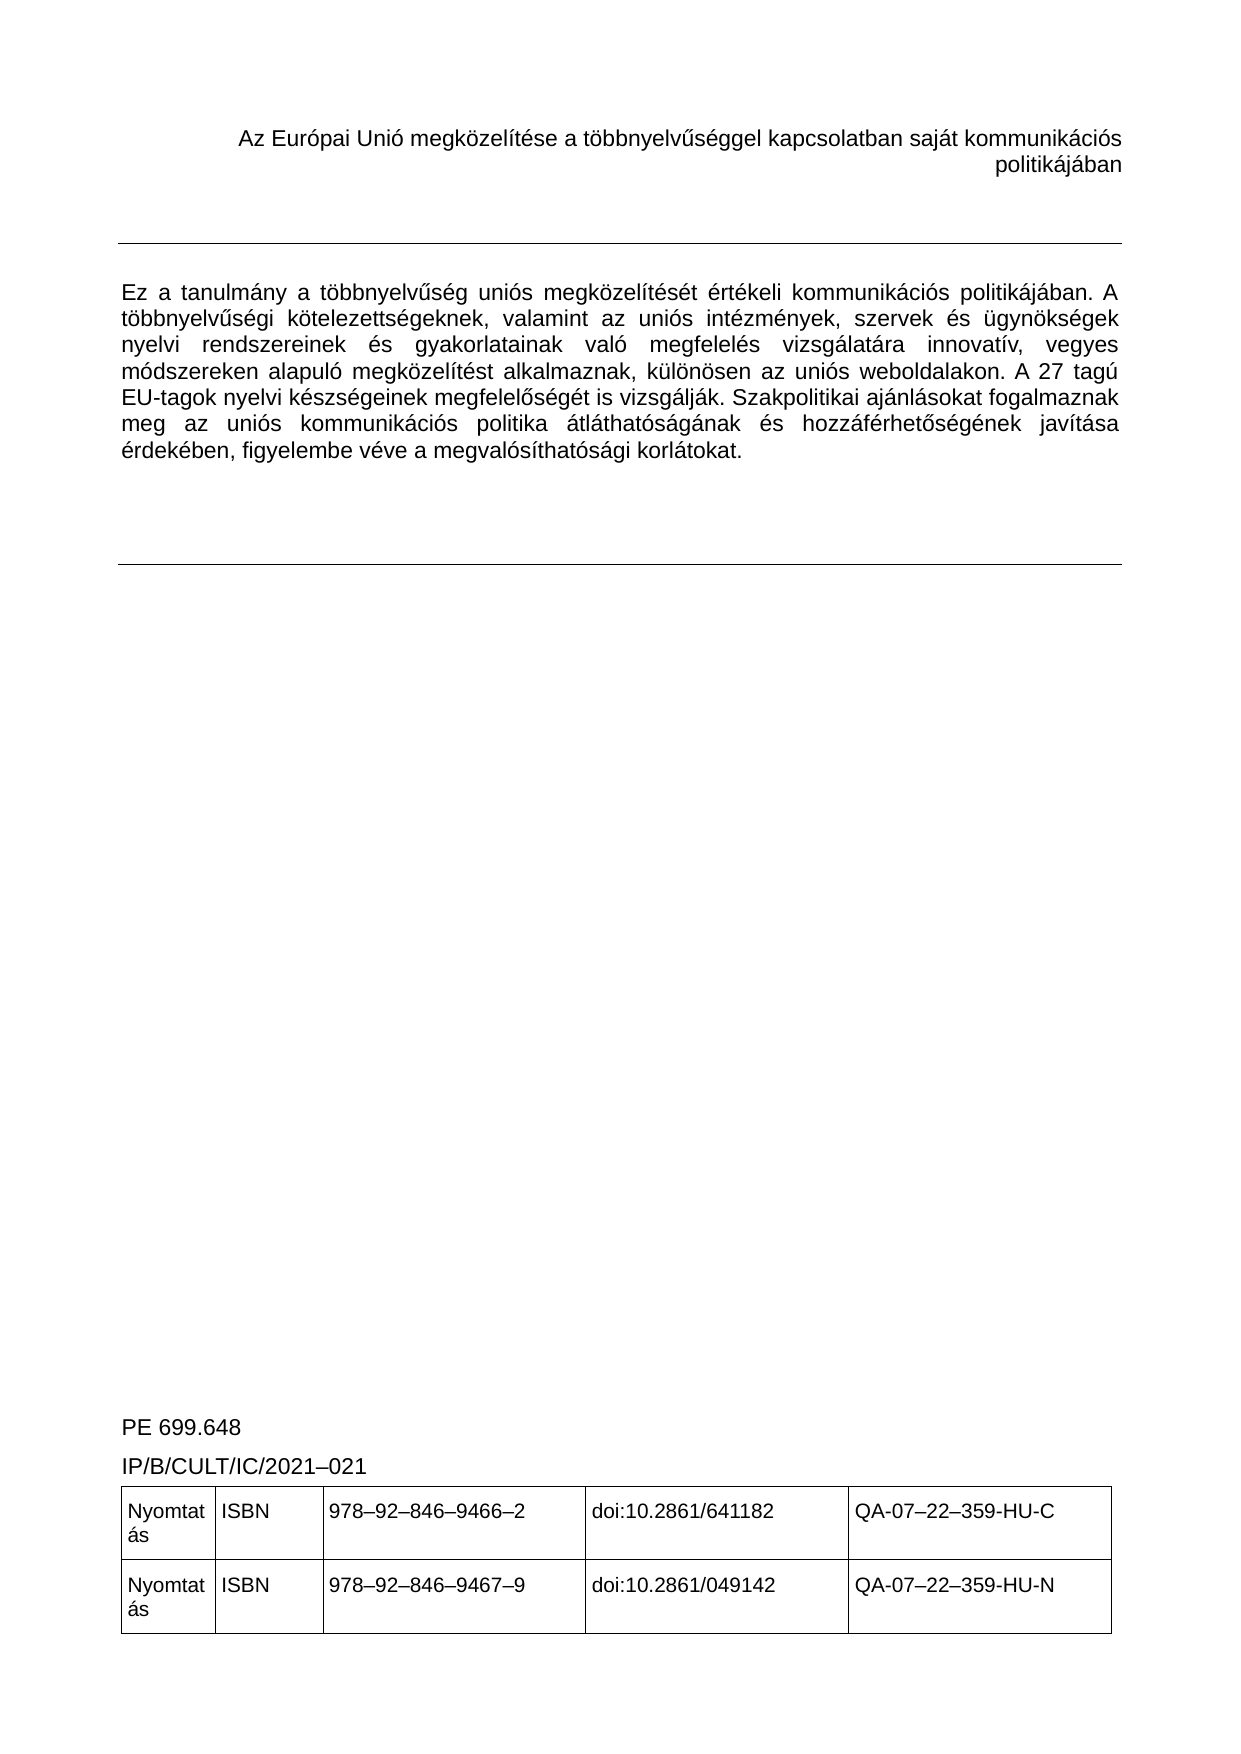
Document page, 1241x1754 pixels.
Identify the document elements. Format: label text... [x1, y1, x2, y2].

table_cell Nyomtatás [122, 1560, 215, 1633]
text PE 699.648 [121, 1414, 1112, 1440]
table_header ISBN [216, 1487, 323, 1559]
text Ez a tanulmány a többnyelvűség uniós megközelítését értékeli kommunikációs politikájában. A többnyelvűségi kötelezettségeknek, valamint az uniós intézmények, szervek és ügynökségek nyelvi rendszereinek és gyakorlatainak való megfelelés vizsgálatára innovatív, vegyes módszereken alapuló megközelítést alkalmaznak, különösen az uniós weboldalakon. A 27 tagú EU-tagok nyelvi készségeinek megfelelőségét is vizsgálják. Szakpolitikai ajánlásokat fogalmaznak meg az uniós kommunikációs politika átláthatóságának és hozzáférhetőségének javítása érdekében, figyelembe véve a megvalósíthatósági korlátokat. [118, 276, 1122, 463]
table_header 978–92–846–9466–2 [324, 1487, 585, 1559]
table_cell QA-07–22–359-HU-N [849, 1560, 1111, 1633]
text IP/B/CULT/IC/2021–021 [121, 1453, 1112, 1479]
table_cell 978–92–846–9467–9 [324, 1560, 585, 1633]
table_header Nyomtatás [122, 1487, 215, 1559]
table_cell ISBN [216, 1560, 323, 1633]
table_header doi:10.2861/641182 [586, 1487, 848, 1559]
table_cell doi:10.2861/049142 [586, 1560, 848, 1633]
table_header QA-07–22–359-HU-C [849, 1487, 1111, 1559]
